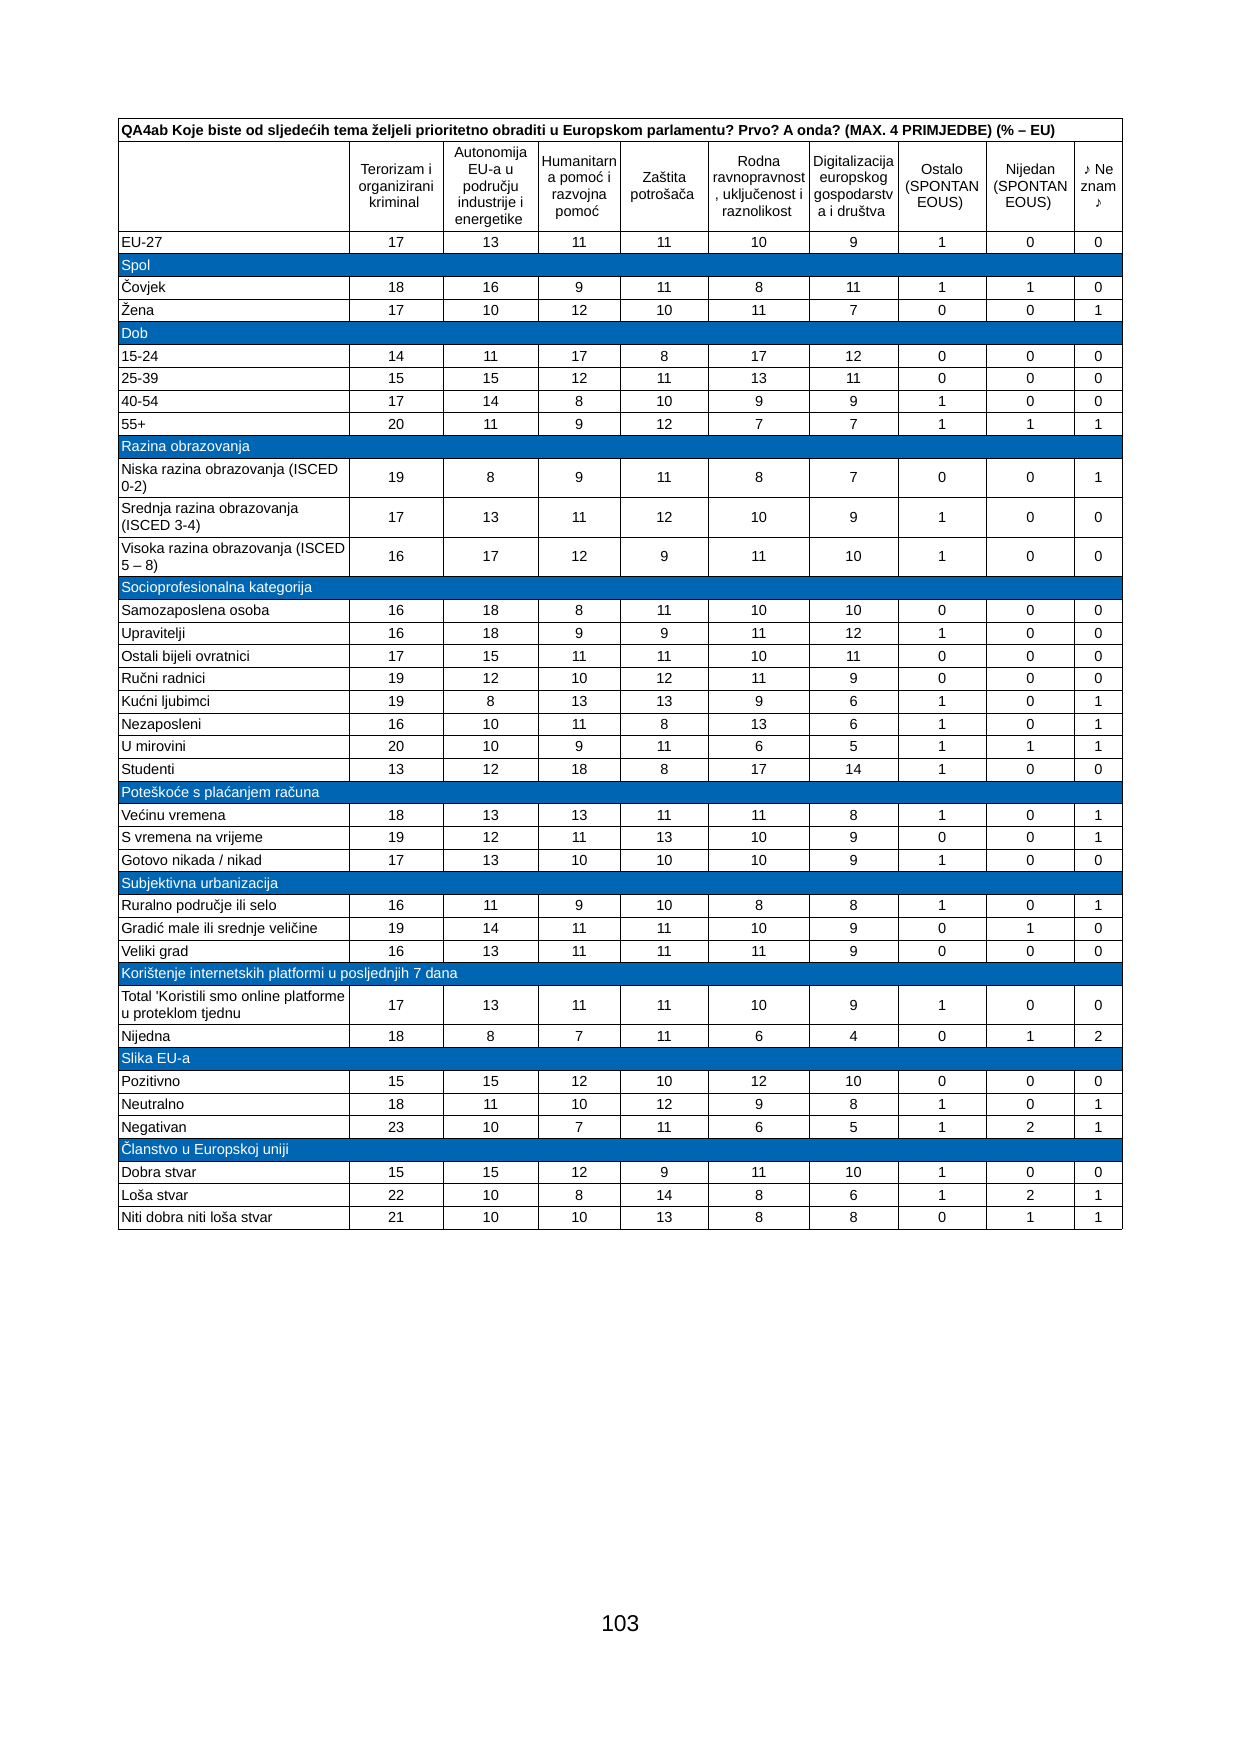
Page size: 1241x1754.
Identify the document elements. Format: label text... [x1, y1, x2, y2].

table_cell Digitalizacija europskog gospodarstva i društva [810, 142, 898, 231]
table_cell 11 [539, 941, 620, 962]
table_cell 11 [621, 918, 708, 939]
table_cell [119, 142, 349, 231]
table_cell 12 [709, 1071, 809, 1092]
table_cell 11 [621, 1116, 708, 1138]
table_cell 0 [987, 804, 1074, 826]
table_cell 11 [709, 668, 809, 690]
table_cell Total 'Koristili smo online platforme u proteklom tjednu [119, 986, 349, 1024]
table_cell 19 [350, 827, 443, 849]
table_cell 1 [1075, 300, 1122, 321]
table_cell 9 [621, 1162, 708, 1183]
table_cell 9 [810, 918, 898, 939]
table_cell 8 [810, 804, 898, 826]
table_cell 2 [1075, 1025, 1122, 1047]
table_cell 13 [621, 827, 708, 849]
table_cell 18 [350, 1094, 443, 1115]
table_cell 10 [444, 736, 538, 758]
table_cell 1 [899, 1116, 986, 1138]
table_cell 0 [987, 668, 1074, 690]
table_cell 0 [987, 1071, 1074, 1092]
table_cell 13 [539, 804, 620, 826]
table_cell Zaštita potrošača [621, 142, 708, 231]
table_cell 0 [1075, 1162, 1122, 1183]
table_cell 1 [1075, 1207, 1122, 1229]
table_cell 21 [350, 1207, 443, 1229]
table_cell Negativan [119, 1116, 349, 1138]
table_cell 9 [810, 827, 898, 849]
table_cell 1 [1075, 736, 1122, 758]
table_cell 1 [899, 691, 986, 712]
table_cell 16 [350, 895, 443, 917]
table_cell 11 [621, 1025, 708, 1047]
table_cell 15 [444, 1071, 538, 1092]
table_cell 13 [444, 232, 538, 253]
table_cell 1 [899, 1162, 986, 1183]
table_cell 12 [539, 1071, 620, 1092]
table_cell 11 [621, 941, 708, 962]
table_cell 0 [987, 691, 1074, 712]
table_cell 1 [899, 1184, 986, 1206]
table_cell 17 [539, 345, 620, 367]
table_cell 20 [350, 736, 443, 758]
table_cell 11 [621, 600, 708, 622]
table_cell Ostalo (SPONTANEOUS) [899, 142, 986, 231]
table_cell 11 [810, 368, 898, 389]
table_cell Većinu vremena [119, 804, 349, 826]
table_cell 9 [621, 538, 708, 576]
table_cell 11 [621, 459, 708, 497]
table_cell 11 [539, 827, 620, 849]
table_cell 10 [444, 1207, 538, 1229]
table_cell 10 [539, 1094, 620, 1115]
table_cell Visoka razina obrazovanja (ISCED 5 – 8) [119, 538, 349, 576]
table_cell 0 [987, 850, 1074, 871]
table_cell 19 [350, 668, 443, 690]
table_cell 10 [621, 391, 708, 412]
table_cell 15 [444, 1162, 538, 1183]
table_cell 8 [621, 759, 708, 781]
table_cell 1 [899, 714, 986, 735]
table_cell 15 [444, 368, 538, 389]
table_cell 6 [709, 736, 809, 758]
table_cell 0 [1075, 391, 1122, 412]
table_cell Kućni ljubimci [119, 691, 349, 712]
table_cell 9 [810, 391, 898, 412]
table_cell 14 [621, 1184, 708, 1206]
table_cell 0 [1075, 645, 1122, 667]
table_cell 12 [621, 498, 708, 537]
table_cell 10 [444, 714, 538, 735]
table_cell 0 [1075, 623, 1122, 644]
table_cell 8 [709, 895, 809, 917]
table_cell EU-27 [119, 232, 349, 253]
table_cell 9 [810, 986, 898, 1024]
table_cell 9 [539, 895, 620, 917]
table_cell 12 [539, 300, 620, 321]
table_cell 10 [539, 668, 620, 690]
table_cell 0 [1075, 918, 1122, 939]
table_cell 1 [899, 498, 986, 537]
table_cell 13 [444, 986, 538, 1024]
table_cell Ostali bijeli ovratnici [119, 645, 349, 667]
table_cell Čovjek [119, 277, 349, 299]
table_cell 13 [709, 714, 809, 735]
table_cell 11 [709, 941, 809, 962]
table_cell 11 [444, 345, 538, 367]
table_cell 8 [621, 345, 708, 367]
table_cell 55+ [119, 413, 349, 435]
table_cell 1 [899, 623, 986, 644]
table_cell 11 [709, 1162, 809, 1183]
table_cell Socioprofesionalna kategorija [119, 577, 1122, 599]
table_cell 0 [899, 918, 986, 939]
table_cell 17 [444, 538, 538, 576]
table_cell 0 [899, 827, 986, 849]
table_cell 10 [444, 1184, 538, 1206]
table_cell Subjektivna urbanizacija [119, 872, 1122, 894]
table_cell 10 [709, 498, 809, 537]
table_cell Samozaposlena osoba [119, 600, 349, 622]
table_cell 0 [1075, 345, 1122, 367]
table_cell 17 [350, 300, 443, 321]
table_cell 12 [621, 413, 708, 435]
table_cell 11 [621, 645, 708, 667]
table_cell 9 [539, 277, 620, 299]
table_cell 17 [350, 645, 443, 667]
table_cell 17 [350, 391, 443, 412]
table_cell 1 [987, 413, 1074, 435]
table_cell 7 [539, 1025, 620, 1047]
table_cell 0 [1075, 232, 1122, 253]
table_cell 7 [539, 1116, 620, 1138]
table_cell 12 [810, 345, 898, 367]
table_cell Poteškoće s plaćanjem računa [119, 782, 1122, 803]
table_cell Dob [119, 322, 1122, 344]
table_cell 11 [621, 277, 708, 299]
table_cell 5 [810, 1116, 898, 1138]
table_cell 13 [709, 368, 809, 389]
table_cell 9 [709, 1094, 809, 1115]
table_cell 8 [539, 1184, 620, 1206]
table_cell 0 [1075, 277, 1122, 299]
table_cell 17 [350, 850, 443, 871]
table_cell 10 [709, 918, 809, 939]
table_cell 1 [987, 277, 1074, 299]
table_cell 10 [621, 850, 708, 871]
table_cell 8 [810, 1094, 898, 1115]
table_cell 12 [621, 668, 708, 690]
table_cell 9 [539, 413, 620, 435]
table_cell 11 [539, 498, 620, 537]
table_cell 25-39 [119, 368, 349, 389]
table_cell 13 [539, 691, 620, 712]
table_cell 12 [539, 368, 620, 389]
table_cell 8 [444, 459, 538, 497]
table_cell 13 [444, 498, 538, 537]
table_cell 6 [810, 1184, 898, 1206]
table_cell 0 [987, 1094, 1074, 1115]
table_cell 0 [987, 600, 1074, 622]
table_cell 18 [444, 600, 538, 622]
table_cell 1 [899, 759, 986, 781]
table_cell 6 [709, 1116, 809, 1138]
table_cell 1 [899, 736, 986, 758]
table_cell Korištenje internetskih platformi u posljednjih 7 dana [119, 963, 1122, 985]
table_cell 0 [1075, 668, 1122, 690]
table_cell 0 [987, 345, 1074, 367]
table_cell Loša stvar [119, 1184, 349, 1206]
table_cell 0 [1075, 1071, 1122, 1092]
table_cell 22 [350, 1184, 443, 1206]
table_cell 7 [810, 459, 898, 497]
table_cell 15 [350, 1071, 443, 1092]
table_cell Rodna ravnopravnost, uključenost i raznolikost [709, 142, 809, 231]
table_cell 8 [810, 895, 898, 917]
table_cell 0 [899, 459, 986, 497]
table_cell 12 [444, 759, 538, 781]
table_cell 14 [444, 391, 538, 412]
table_cell Nezaposleni [119, 714, 349, 735]
table_cell 9 [810, 498, 898, 537]
table_cell 10 [810, 600, 898, 622]
table_cell 10 [444, 300, 538, 321]
table_cell 9 [621, 623, 708, 644]
table_cell 17 [350, 498, 443, 537]
table_cell 1 [899, 538, 986, 576]
table_cell 6 [810, 691, 898, 712]
table_cell 13 [444, 804, 538, 826]
table_cell 10 [709, 986, 809, 1024]
table_cell 0 [1075, 986, 1122, 1024]
table_cell 9 [810, 668, 898, 690]
table_cell 0 [1075, 759, 1122, 781]
table_cell Ručni radnici [119, 668, 349, 690]
table_cell 10 [810, 538, 898, 576]
table_cell 8 [709, 277, 809, 299]
table_cell 11 [444, 413, 538, 435]
table_cell 0 [899, 645, 986, 667]
table_cell 1 [1075, 714, 1122, 735]
table_cell 14 [444, 918, 538, 939]
table_cell Ruralno područje ili selo [119, 895, 349, 917]
table_cell S vremena na vrijeme [119, 827, 349, 849]
table_cell 0 [899, 1025, 986, 1047]
table_cell 2 [987, 1116, 1074, 1138]
table_cell 1 [1075, 413, 1122, 435]
table_cell 11 [539, 645, 620, 667]
table_cell 17 [709, 759, 809, 781]
table_cell 16 [350, 941, 443, 962]
table_cell 18 [444, 623, 538, 644]
table_cell 0 [987, 232, 1074, 253]
table_cell 18 [350, 1025, 443, 1047]
table_cell 0 [899, 668, 986, 690]
table_cell 0 [987, 538, 1074, 576]
table_cell 11 [539, 714, 620, 735]
table_cell 1 [1075, 895, 1122, 917]
table_cell 12 [444, 668, 538, 690]
table_cell Nijedna [119, 1025, 349, 1047]
table_cell 15-24 [119, 345, 349, 367]
table_cell 10 [709, 827, 809, 849]
table_cell 0 [987, 623, 1074, 644]
table_cell 20 [350, 413, 443, 435]
table_cell 14 [810, 759, 898, 781]
table_cell Gradić male ili srednje veličine [119, 918, 349, 939]
table_cell 1 [987, 918, 1074, 939]
table_cell 0 [899, 1071, 986, 1092]
table_cell 16 [350, 538, 443, 576]
table_cell 10 [709, 232, 809, 253]
table_cell Članstvo u Europskoj uniji [119, 1139, 1122, 1161]
table_cell 17 [709, 345, 809, 367]
table_cell 1 [899, 391, 986, 412]
table_cell U mirovini [119, 736, 349, 758]
table_cell 10 [810, 1071, 898, 1092]
table_cell 1 [1075, 459, 1122, 497]
table_cell Razina obrazovanja [119, 436, 1122, 458]
table_cell 9 [709, 391, 809, 412]
table_cell 16 [444, 277, 538, 299]
table_cell Upravitelji [119, 623, 349, 644]
table_cell 0 [987, 498, 1074, 537]
table_cell 11 [539, 232, 620, 253]
table_cell 0 [987, 459, 1074, 497]
table_cell 8 [621, 714, 708, 735]
table_cell 10 [621, 300, 708, 321]
table_cell 9 [709, 691, 809, 712]
table_cell 19 [350, 459, 443, 497]
table_cell 8 [709, 1184, 809, 1206]
table_cell 11 [444, 1094, 538, 1115]
table_cell 11 [539, 986, 620, 1024]
table_cell 10 [709, 850, 809, 871]
table_cell 11 [621, 368, 708, 389]
table_cell 11 [621, 804, 708, 826]
table_cell 12 [539, 1162, 620, 1183]
table_cell Slika EU-a [119, 1048, 1122, 1070]
table_cell 15 [444, 645, 538, 667]
table_cell 1 [899, 804, 986, 826]
table_cell 11 [444, 895, 538, 917]
table_cell 1 [987, 736, 1074, 758]
table_cell 1 [899, 986, 986, 1024]
table_cell Žena [119, 300, 349, 321]
table_cell 10 [810, 1162, 898, 1183]
table_cell 13 [444, 941, 538, 962]
table_cell 0 [987, 300, 1074, 321]
table_cell 0 [1075, 498, 1122, 537]
table_cell 1 [899, 895, 986, 917]
table_cell 10 [539, 1207, 620, 1229]
table_cell 1 [899, 413, 986, 435]
table_cell 0 [987, 827, 1074, 849]
table_cell 10 [621, 895, 708, 917]
table_cell 1 [1075, 1094, 1122, 1115]
table_cell Gotovo nikada / nikad [119, 850, 349, 871]
table_cell 18 [350, 277, 443, 299]
table_cell 0 [1075, 368, 1122, 389]
table_cell 8 [709, 1207, 809, 1229]
table_cell 1 [1075, 691, 1122, 712]
table_cell 8 [444, 691, 538, 712]
table_cell ♪ Ne znam ♪ [1075, 142, 1122, 231]
table_cell Veliki grad [119, 941, 349, 962]
table_cell 8 [709, 459, 809, 497]
table_cell 0 [987, 1162, 1074, 1183]
table_cell 7 [709, 413, 809, 435]
table_cell 16 [350, 714, 443, 735]
table_cell 18 [350, 804, 443, 826]
table_cell 12 [539, 538, 620, 576]
table_cell 0 [899, 600, 986, 622]
table_cell Niti dobra niti loša stvar [119, 1207, 349, 1229]
table_cell 1 [1075, 1184, 1122, 1206]
table_cell 10 [539, 850, 620, 871]
table_cell 11 [709, 623, 809, 644]
table_cell 15 [350, 368, 443, 389]
table_cell 6 [709, 1025, 809, 1047]
table_cell 9 [539, 459, 620, 497]
table_cell 11 [621, 986, 708, 1024]
table_cell 0 [1075, 600, 1122, 622]
table_cell 0 [987, 759, 1074, 781]
table_cell 10 [709, 600, 809, 622]
table_cell 0 [987, 391, 1074, 412]
table_cell Autonomija EU-a u području industrije i energetike [444, 142, 538, 231]
table_cell 0 [1075, 941, 1122, 962]
table_cell 0 [899, 300, 986, 321]
table_cell 10 [709, 645, 809, 667]
table_cell 0 [987, 714, 1074, 735]
table_cell 0 [899, 941, 986, 962]
table_cell 13 [350, 759, 443, 781]
table_cell 5 [810, 736, 898, 758]
table_header QA4ab Koje biste od sljedećih tema željeli prioritetno obraditi u Europskom parlamentu? Prvo? A onda? (MAX. 4 PRIMJEDBE) (% – EU) [119, 119, 1122, 141]
table_cell Terorizam i organizirani kriminal [350, 142, 443, 231]
table_cell 0 [899, 368, 986, 389]
table_cell Spol [119, 254, 1122, 276]
table_cell 23 [350, 1116, 443, 1138]
table_cell 8 [539, 391, 620, 412]
table_cell 9 [810, 941, 898, 962]
table_cell 4 [810, 1025, 898, 1047]
table_cell 1 [899, 232, 986, 253]
table_cell 8 [810, 1207, 898, 1229]
table_cell Studenti [119, 759, 349, 781]
table_cell 13 [621, 691, 708, 712]
table_cell 11 [539, 918, 620, 939]
table_cell 16 [350, 623, 443, 644]
table_cell 17 [350, 232, 443, 253]
table_cell 12 [621, 1094, 708, 1115]
table_cell Niska razina obrazovanja (ISCED 0-2) [119, 459, 349, 497]
table_cell Srednja razina obrazovanja (ISCED 3-4) [119, 498, 349, 537]
table_cell Neutralno [119, 1094, 349, 1115]
table_cell 0 [1075, 850, 1122, 871]
table_cell Dobra stvar [119, 1162, 349, 1183]
table_cell Humanitarna pomoć i razvojna pomoć [539, 142, 620, 231]
table_cell 18 [539, 759, 620, 781]
table_cell 13 [444, 850, 538, 871]
table_cell 40-54 [119, 391, 349, 412]
table_cell 8 [444, 1025, 538, 1047]
table_cell 9 [539, 736, 620, 758]
table_cell 11 [810, 277, 898, 299]
table_cell 0 [987, 368, 1074, 389]
table_cell 1 [899, 850, 986, 871]
table_cell 11 [709, 300, 809, 321]
table_cell 10 [444, 1116, 538, 1138]
table_cell 7 [810, 413, 898, 435]
table_cell 1 [1075, 827, 1122, 849]
table_cell 11 [709, 538, 809, 576]
table_cell 19 [350, 691, 443, 712]
table_cell 16 [350, 600, 443, 622]
table_cell 2 [987, 1184, 1074, 1206]
table_cell 17 [350, 986, 443, 1024]
table_cell 8 [539, 600, 620, 622]
table_cell 0 [899, 345, 986, 367]
table_cell 12 [444, 827, 538, 849]
table_cell 12 [810, 623, 898, 644]
table_cell Pozitivno [119, 1071, 349, 1092]
table_cell 9 [539, 623, 620, 644]
table_cell 10 [621, 1071, 708, 1092]
table_cell 0 [899, 1207, 986, 1229]
table_cell 1 [1075, 804, 1122, 826]
table_cell 1 [987, 1207, 1074, 1229]
table_cell 1 [987, 1025, 1074, 1047]
table_cell Nijedan (SPONTANEOUS) [987, 142, 1074, 231]
table_cell 11 [709, 804, 809, 826]
table_cell 0 [987, 986, 1074, 1024]
table_cell 15 [350, 1162, 443, 1183]
table_cell 11 [621, 736, 708, 758]
table_cell 0 [987, 941, 1074, 962]
table_cell 0 [987, 645, 1074, 667]
table_cell 9 [810, 232, 898, 253]
table_cell 0 [1075, 538, 1122, 576]
table_cell 0 [987, 895, 1074, 917]
table_cell 1 [899, 277, 986, 299]
table_cell 9 [810, 850, 898, 871]
table_cell 11 [810, 645, 898, 667]
table_cell 11 [621, 232, 708, 253]
table_cell 19 [350, 918, 443, 939]
table_cell 6 [810, 714, 898, 735]
table_cell 13 [621, 1207, 708, 1229]
table_cell 7 [810, 300, 898, 321]
table_cell 1 [1075, 1116, 1122, 1138]
table_cell 14 [350, 345, 443, 367]
table_cell 1 [899, 1094, 986, 1115]
